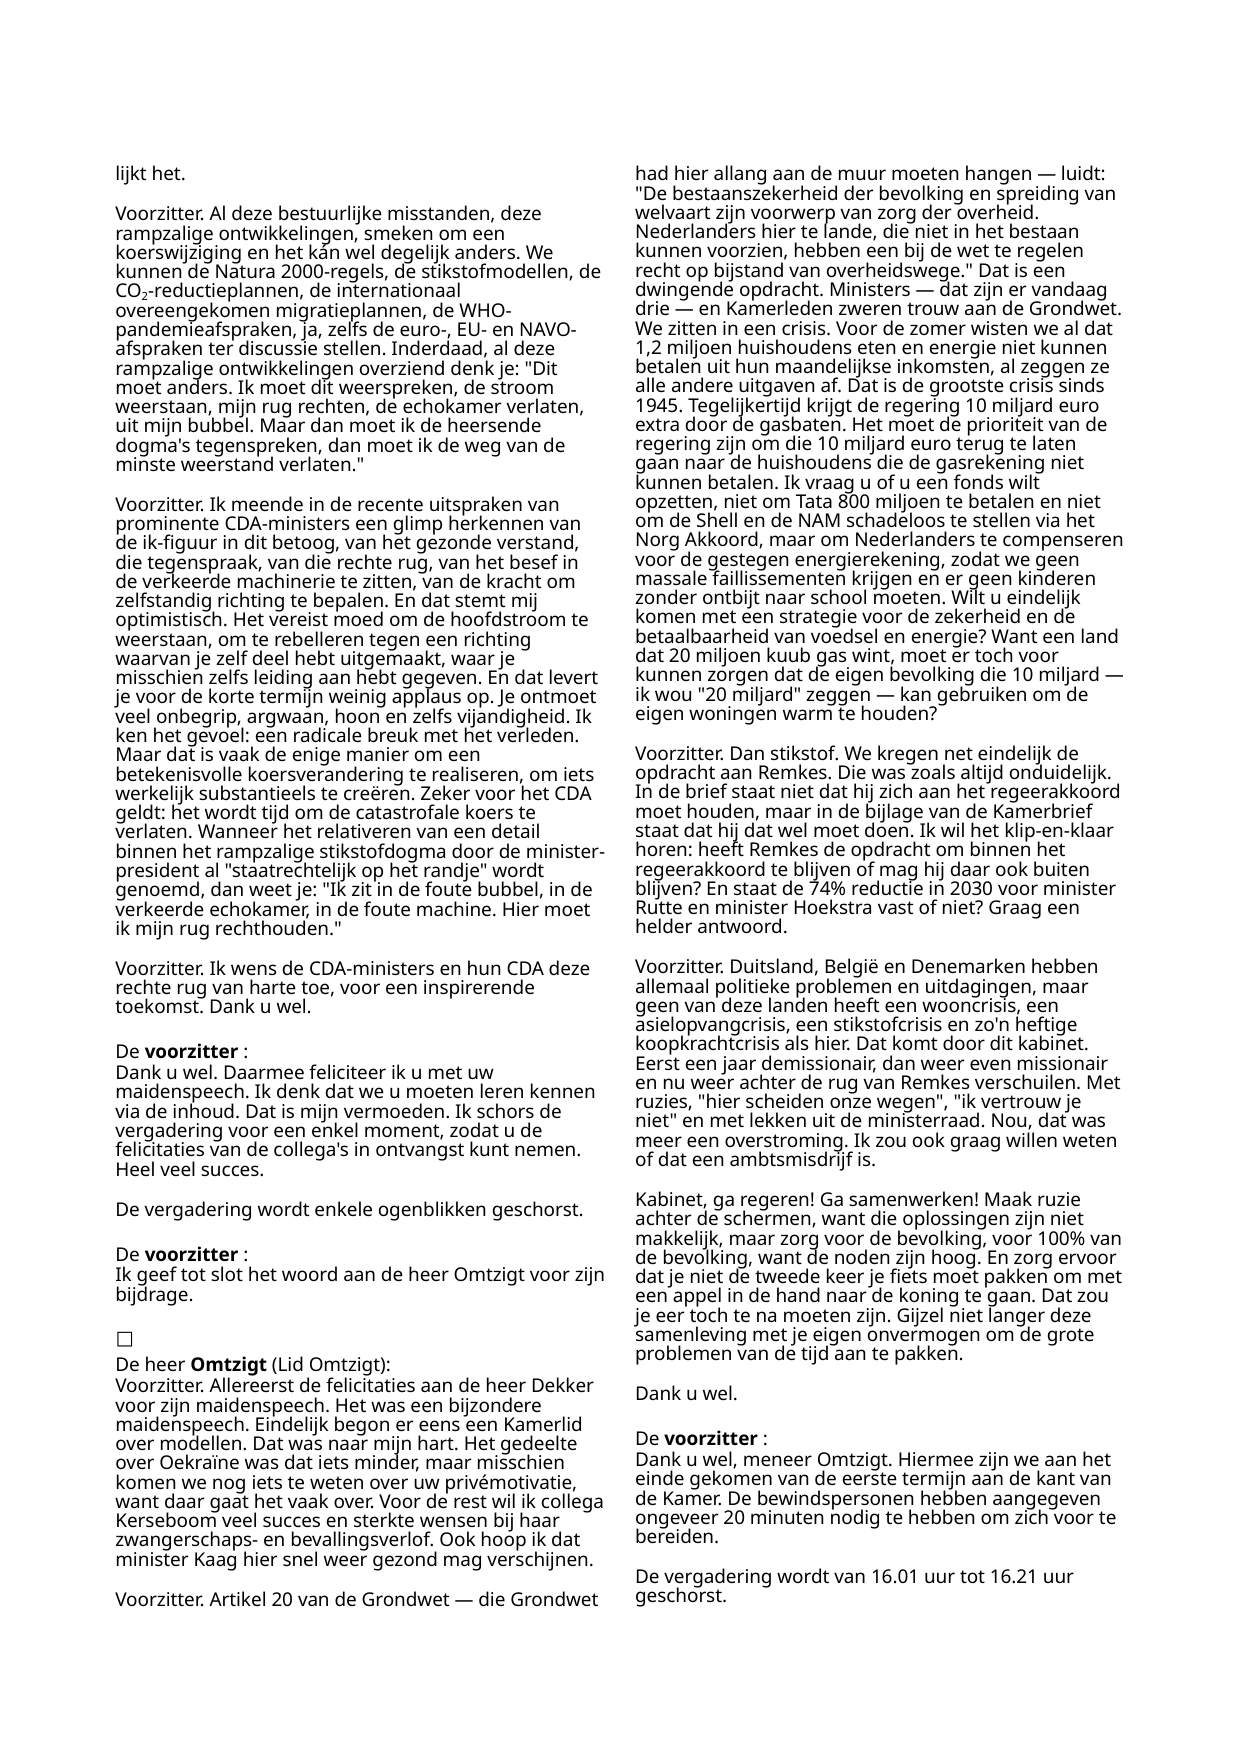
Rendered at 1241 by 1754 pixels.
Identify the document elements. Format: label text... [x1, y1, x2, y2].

text Voorzitter. Ik wens de CDA-ministers en hun CDA deze rechte rug van harte toe, voor een inspirerende toekomst. Dank u wel. [115, 960, 605, 1018]
text Kabinet, ga regeren! Ga samenwerken! Maak ruzie achter de schermen, want die oplossingen zijn niet makkelijk, maar zorg voor de bevolking, voor 100% van de bevolking, want de noden zijn hoog. En zorg ervoor dat je niet de tweede keer je fiets moet pakken om met een appel in de hand naar de koning te gaan. Dat zou je eer toch te na moeten zijn. Gijzel niet langer deze samenleving met je eigen onvermogen om de grote problemen van de tijd aan te pakken. [635, 1191, 1125, 1364]
text Voorzitter. Ik meende in de recente uitspraken van prominente CDA-ministers een glimp herkennen van de ik-figuur in dit betoog, van het gezonde verstand, die tegenspraak, van die rechte rug, van het besef in de verkeerde machinerie te zitten, van de kracht om zelfstandig richting te bepalen. En dat stemt mij optimistisch. Het vereist moed om de hoofdstroom te weerstaan, om te rebelleren tegen een richting waarvan je zelf deel hebt uitgemaakt, waar je misschien zelfs leiding aan hebt gegeven. En dat levert je voor de korte termijn weinig applaus op. Je ontmoet veel onbegrip, argwaan, hoon en zelfs vijandigheid. Ik ken het gevoel: een radicale breuk met het verleden. Maar dat is vaak de enige manier om een betekenisvolle koersverandering te realiseren, om iets werkelijk substantieels te creëren. Zeker voor het CDA geldt: het wordt tijd om de catastrofale koers te verlaten. Wanneer het relativeren van een detail binnen het rampzalige stikstofdogma door de minister-president al "staatrechtelijk op het randje" wordt genoemd, dan weet je: "Ik zit in de foute bubbel, in de verkeerde echokamer, in de foute machine. Hier moet ik mijn rug rechthouden." [115, 496, 605, 939]
text De voorzitter : [115, 1241, 605, 1266]
text Dank u wel, meneer Omtzigt. Hiermee zijn we aan het einde gekomen van de eerste termijn aan de kant van de Kamer. De bewindspersonen hebben aangegeven ongeveer 20 minuten nodig te hebben om zich voor te bereiden. [635, 1451, 1125, 1547]
text Voorzitter. Artikel 20 van de Grondwet — die Grondwet [115, 1591, 605, 1610]
text Dank u wel. [635, 1385, 1125, 1404]
text De vergadering wordt van 16.01 uur tot 16.21 uur geschorst. [635, 1568, 1125, 1607]
text De voorzitter : [635, 1425, 1125, 1451]
text De heer Omtzigt (Lid Omtzigt): [115, 1352, 605, 1377]
text Voorzitter. Duitsland, België en Denemarken hebben allemaal politieke problemen en uitdagingen, maar geen van deze landen heeft een wooncrisis, een asielopvangcrisis, een stikstofcrisis en zo'n heftige koopkrachtcrisis als hier. Dat komt door dit kabinet. Eerst een jaar demissionair, dan weer even missionair en nu weer achter de rug van Remkes verschuilen. Met ruzies, "hier scheiden onze wegen", "ik vertrouw je niet" en met lekken uit de ministerraad. Nou, dat was meer een overstroming. Ik zou ook graag willen weten of dat een ambtsmisdrijf is. [635, 958, 1125, 1170]
text Ik geef tot slot het woord aan de heer Omtzigt voor zijn bijdrage. [115, 1266, 605, 1305]
text Dank u wel. Daarmee feliciteer ik u met uw maidenspeech. Ik denk dat we u moeten leren kennen via de inhoud. Dat is mijn vermoeden. Ik schors de vergadering voor een enkel moment, zodat u de felicitaties van de collega's in ontvangst kunt nemen. Heel veel succes. [115, 1064, 605, 1180]
text Voorzitter. Al deze bestuurlijke misstanden, deze rampzalige ontwikkelingen, smeken om een koerswijziging en het kán wel degelijk anders. We kunnen de Natura 2000-regels, de stikstofmodellen, de CO2-reductieplannen, de internationaal overeengekomen migratieplannen, de WHO-pandemieafspraken, ja, zelfs de euro-, EU- en NAVO-afspraken ter discussie stellen. Inderdaad, al deze rampzalige ontwikkelingen overziend denk je: "Dit moet anders. Ik moet dit weerspreken, de stroom weerstaan, mijn rug rechten, de echokamer verlaten, uit mijn bubbel. Maar dan moet ik de heersende dogma's tegenspreken, dan moet ik de weg van de minste weerstand verlaten." [115, 205, 605, 475]
text had hier allang aan de muur moeten hangen — luidt: "De bestaanszekerheid der bevolking en spreiding van welvaart zijn voorwerp van zorg der overheid. Nederlanders hier te lande, die niet in het bestaan kunnen voorzien, hebben een bij de wet te regelen recht op bijstand van overheidswege." Dat is een dwingende opdracht. Ministers — dat zijn er vandaag drie — en Kamerleden zweren trouw aan de Grondwet. We zitten in een crisis. Voor de zomer wisten we al dat 1,2 miljoen huishoudens eten en energie niet kunnen betalen uit hun maandelijkse inkomsten, al zeggen ze alle andere uitgaven af. Dat is de grootste crisis sinds 1945. Tegelijkertijd krijgt de regering 10 miljard euro extra door de gasbaten. Het moet de prioriteit van de regering zijn om die 10 miljard euro terug te laten gaan naar de huishoudens die de gasrekening niet kunnen betalen. Ik vraag u of u een fonds wilt opzetten, niet om Tata 800 miljoen te betalen en niet om de Shell en de NAM schadeloos te stellen via het Norg Akkoord, maar om Nederlanders te compenseren voor de gestegen energierekening, zodat we geen massale faillissementen krijgen en er geen kinderen zonder ontbijt naar school moeten. Wilt u eindelijk komen met een strategie voor de zekerheid en de betaalbaarheid van voedsel en energie? Want een land dat 20 miljoen kuub gas wint, moet er toch voor kunnen zorgen dat de eigen bevolking die 10 miljard — ik wou "20 miljard" zeggen — kan gebruiken om de eigen woningen warm te houden? [635, 165, 1125, 724]
text Voorzitter. Allereerst de felicitaties aan de heer Dekker voor zijn maidenspeech. Het was een bijzondere maidenspeech. Eindelijk begon er eens een Kamerlid over modellen. Dat was naar mijn hart. Het gedeelte over Oekraïne was dat iets minder, maar misschien komen we nog iets te weten over uw privémotivatie, want daar gaat het vaak over. Voor de rest wil ik collega Kerseboom veel succes en sterkte wensen bij haar zwangerschaps- en bevallingsverlof. Ook hoop ik dat minister Kaag hier snel weer gezond mag verschijnen. [115, 1377, 605, 1570]
text De vergadering wordt enkele ogenblikken geschorst. [115, 1201, 605, 1220]
text De voorzitter : [115, 1038, 605, 1064]
text Voorzitter. Dan stikstof. We kregen net eindelijk de opdracht aan Remkes. Die was zoals altijd onduidelijk. In de brief staat niet dat hij zich aan het regeerakkoord moet houden, maar in de bijlage van de Kamerbrief staat dat hij dat wel moet doen. Ik wil het klip-en-klaar horen: heeft Remkes de opdracht om binnen het regeerakkoord te blijven of mag hij daar ook buiten blijven? En staat de 74% reductie in 2030 voor minister Rutte en minister Hoekstra vast of niet? Graag een helder antwoord. [635, 745, 1125, 938]
text lijkt het. [115, 165, 605, 184]
text ⬜ [115, 1326, 605, 1352]
